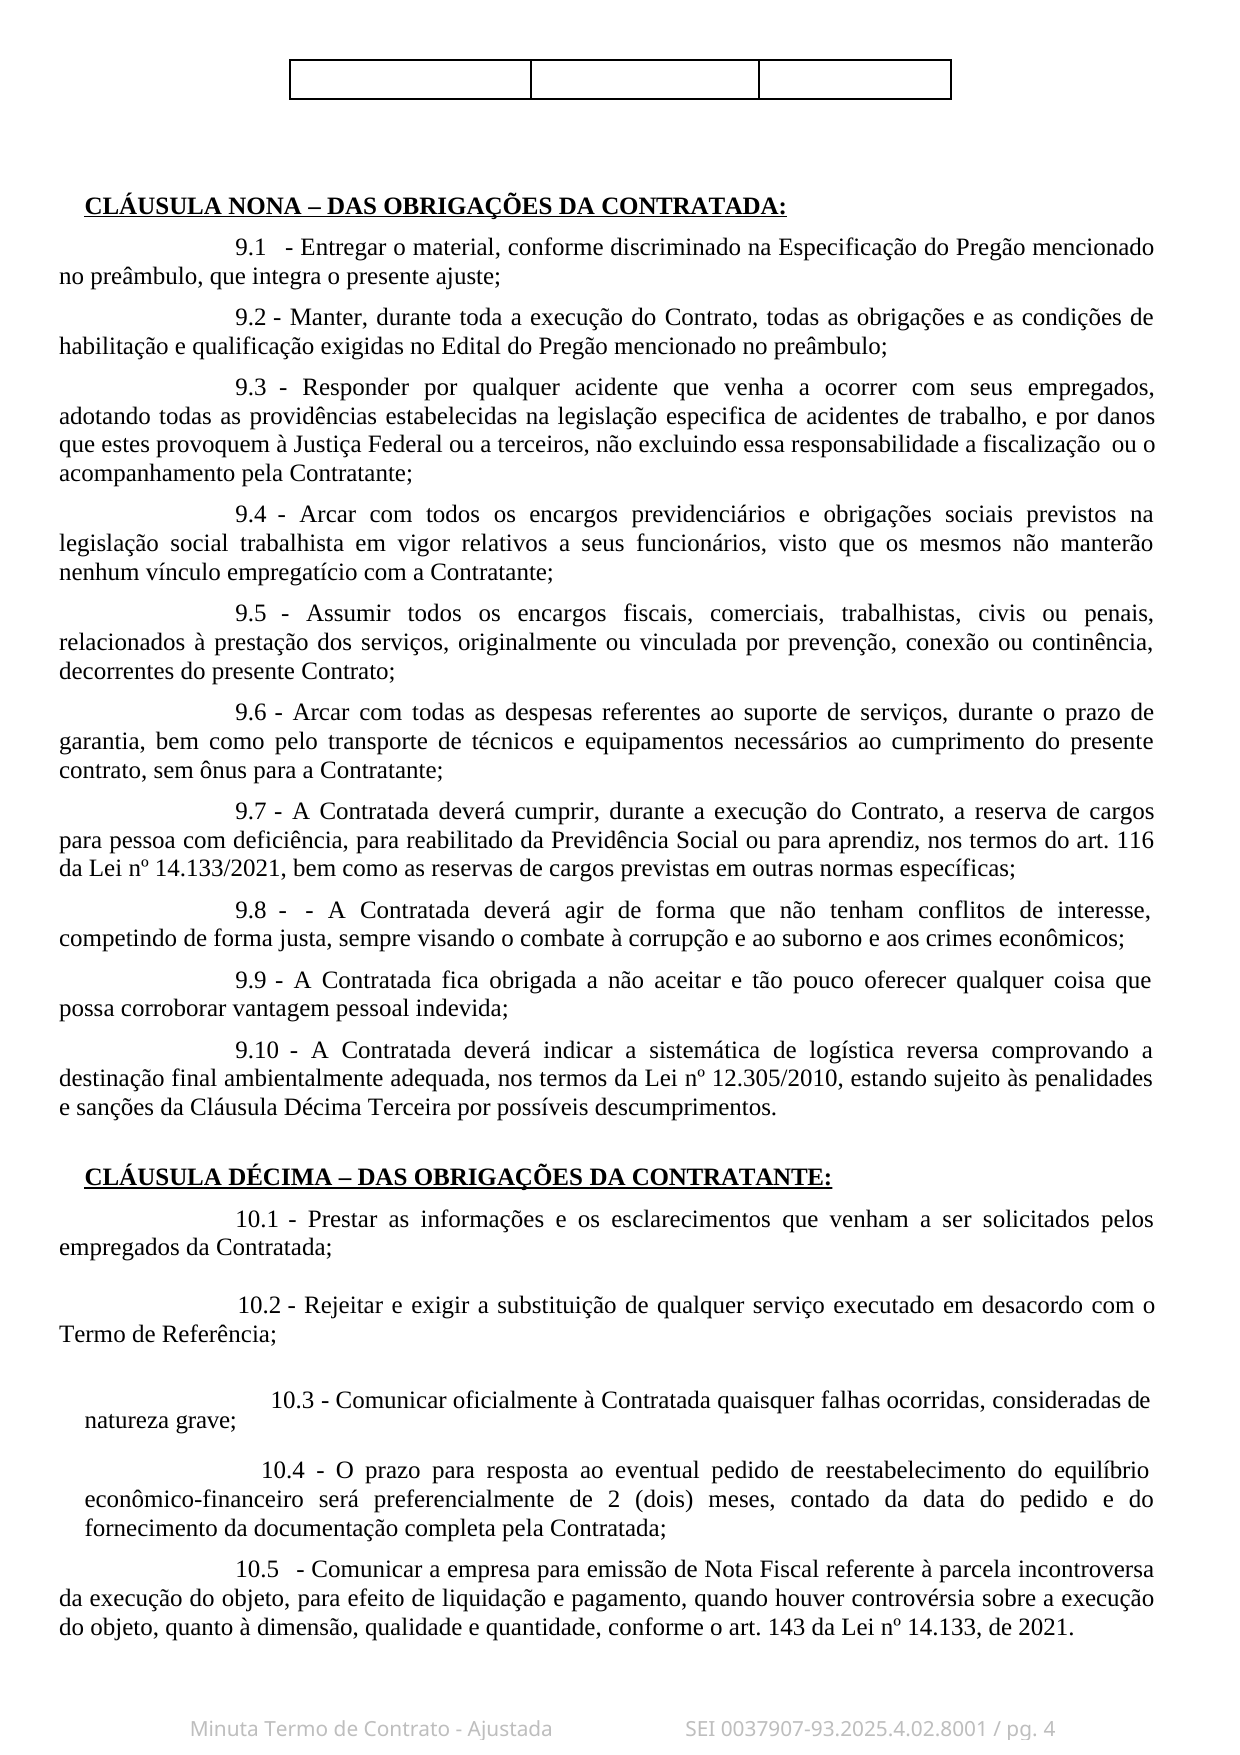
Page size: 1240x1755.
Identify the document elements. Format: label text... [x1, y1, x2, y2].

table_header [760, 61, 950, 98]
list - Entregar o material, conforme discriminado na Especificação do Pregão mencionado no preâmbulo, que integra o presente ajuste; [59, 232, 1155, 289]
list - A Contratada deverá indicar a sistemática de logística reversa comprovando a destinação final ambientalmente adequada, nos termos da Lei nº 12.305/2010, estando sujeito às penalidades e sanções da Cláusula Décima Terceira por possíveis descumprimentos. [59, 1035, 1154, 1121]
list - O prazo para resposta ao eventual pedido de reestabelecimento do equilíbrio [261, 1456, 1181, 1484]
list - Comunicar a empresa para emissão de Nota Fiscal referente à parcela incontroversa da execução do objeto, para efeito de liquidação e pagamento, quando houver controvérsia sobre a execução do objeto, quanto à dimensão, qualidade e quantidade, conforme o art. 143 da Lei nº 14.133, de 2021. [59, 1554, 1155, 1641]
list - A Contratada fica obrigada a não aceitar e tão pouco oferecer qualquer coisa que possa corroborar vantagem pessoal indevida; [59, 965, 1153, 1022]
list - A Contratada deverá cumprir, durante a execução do Contrato, a reserva de cargos para pessoa com deficiência, para reabilitado da Previdência Social ou para aprendiz, nos termos do art. 116 da Lei nº 14.133/2021, bem como as reservas de cargos previstas em outras normas específicas; [59, 796, 1155, 882]
table_header [532, 61, 758, 98]
list - - A Contratada deverá agir de forma que não tenham conflitos de interesse, competindo de forma justa, sempre visando o combate à corrupção e ao suborno e aos crimes econômicos; [59, 895, 1152, 952]
list - Rejeitar e exigir a substituição de qualquer serviço executado em desacordo com o Termo de Referência; [59, 1290, 1155, 1347]
list - Arcar com todos os encargos previdenciários e obrigações sociais previstos na legislação social trabalhista em vigor relativos a seus funcionários, visto que os mesmos não manterão nenhum vínculo empregatício com a Contratante; [59, 499, 1155, 586]
text econômico-financeiro será preferencialmente de 2 (dois) meses, contado da data do pedido e do fornecimento da documentação completa pela Contratada; [84, 1484, 1155, 1542]
subtitle CLÁUSULA NONA – DAS OBRIGAÇÕES DA CONTRATADA: [84, 191, 1181, 219]
list - Arcar com todas as despesas referentes ao suporte de serviços, durante o prazo de garantia, bem como pelo transporte de técnicos e equipamentos necessários ao cumprimento do presente contrato, sem ônus para a Contratante; [59, 697, 1155, 783]
list - Prestar as informações e os esclarecimentos que venham a ser solicitados pelos empregados da Contratada; [59, 1204, 1155, 1261]
table_header [291, 61, 530, 98]
list - Comunicar oficialmente à Contratada quaisquer falhas ocorridas, consideradas de [270, 1386, 1181, 1414]
list - Assumir todos os encargos fiscais, comerciais, trabalhistas, civis ou penais, relacionados à prestação dos serviços, originalmente ou vinculada por prevenção, conexão ou continência, decorrentes do presente Contrato; [59, 598, 1155, 685]
subtitle CLÁUSULA DÉCIMA – DAS OBRIGAÇÕES DA CONTRATANTE: [84, 1162, 1181, 1191]
text natureza grave; [84, 1405, 238, 1434]
list - Manter, durante toda a execução do Contrato, todas as obrigações e as condições de habilitação e qualificação exigidas no Edital do Pregão mencionado no preâmbulo; [59, 302, 1153, 359]
list - Responder por qualquer acidente que venha a ocorrer com seus empregados, adotando todas as providências estabelecidas na legislação especifica de acidentes de trabalho, e por danos que estes provoquem à Justiça Federal ou a terceiros, não excluindo essa responsabilidade a fiscalização ou o acompanhamento pela Contratante; [59, 372, 1155, 487]
